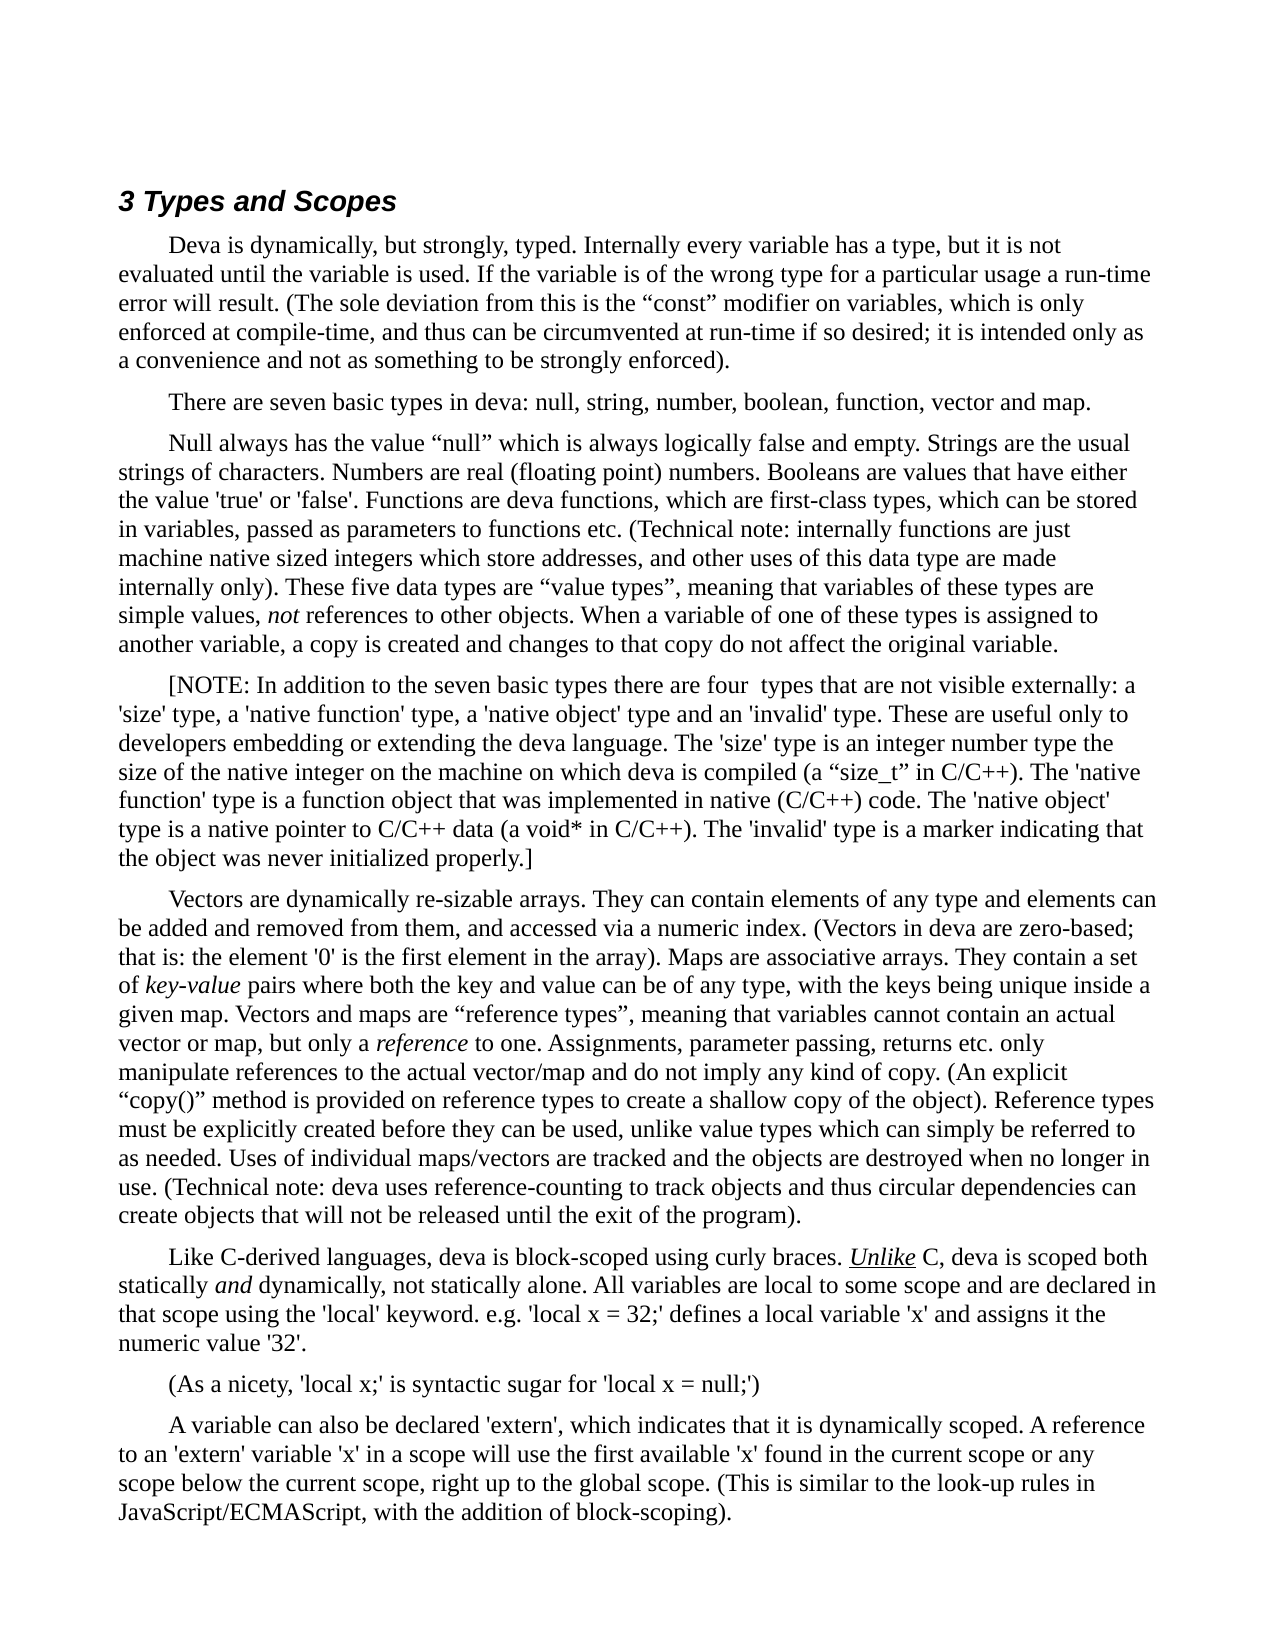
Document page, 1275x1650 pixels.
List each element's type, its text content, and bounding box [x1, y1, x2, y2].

text There are seven basic types in deva: null, string, number, boolean, function, vector and map. [118, 387, 1157, 415]
text Vectors are dynamically re-sizable arrays. They can contain elements of any type and elements can be added and removed from them, and accessed via a numeric index. (Vectors in deva are zero-based; that is: the element '0' is the first element in the array). Maps are associative arrays. They contain a set of key-value pairs where both the key and value can be of any type, with the keys being unique inside a given map. Vectors and maps are “reference types”, meaning that variables cannot contain an actual vector or map, but only a reference to one. Assignments, parameter passing, returns etc. only manipulate references to the actual vector/map and do not imply any kind of copy. (An explicit “copy()” method is provided on reference types to create a shallow copy of the object). Reference types must be explicitly created before they can be used, unlike value types which can simply be referred to as needed. Uses of individual maps/vectors are tracked and the objects are destroyed when no longer in use. (Technical note: deva uses reference-counting to track objects and thus circular dependencies can create objects that will not be released until the exit of the program). [118, 884, 1157, 1229]
text [NOTE: In addition to the seven basic types there are four types that are not visible externally: a 'size' type, a 'native function' type, a 'native object' type and an 'invalid' type. These are useful only to developers embedding or extending the deva language. The 'size' type is an integer number type the size of the native integer on the machine on which deva is compiled (a “size_t” in C/C++). The 'native function' type is a function object that was implemented in native (C/C++) code. The 'native object' type is a native pointer to C/C++ data (a void* in C/C++). The 'invalid' type is a marker indicating that the object was never initialized properly.] [118, 670, 1157, 872]
subtitle 3 Types and Scopes [118, 184, 1157, 218]
text Deva is dynamically, but strongly, typed. Internally every variable has a type, but it is not evaluated until the variable is used. If the variable is of the wrong type for a particular usage a run-time error will result. (The sole deviation from this is the “const” modifier on variables, which is only enforced at compile-time, and thus can be circumvented at run-time if so desired; it is intended only as a convenience and not as something to be strongly enforced). [118, 230, 1157, 374]
text A variable can also be declared 'extern', which indicates that it is dynamically scoped. A reference to an 'extern' variable 'x' in a scope will use the first available 'x' found in the current scope or any scope below the current scope, right up to the global scope. (This is similar to the look-up rules in JavaScript/ECMAScript, with the addition of block-scoping). [118, 1410, 1157, 1525]
text Like C-derived languages, deva is block-scoped using curly braces. Unlike C, deva is scoped both statically and dynamically, not statically alone. All variables are local to some scope and are declared in that scope using the 'local' keyword. e.g. 'local x = 32;' defines a local variable 'x' and assigns it the numeric value '32'. [118, 1242, 1157, 1357]
text Null always has the value “null” which is always logically false and empty. Strings are the usual strings of characters. Numbers are real (floating point) numbers. Booleans are values that have either the value 'true' or 'false'. Functions are deva functions, which are first-class types, which can be stored in variables, passed as parameters to functions etc. (Technical note: internally functions are just machine native sized integers which store addresses, and other uses of this data type are made internally only). These five data types are “value types”, meaning that variables of these types are simple values, not references to other objects. When a variable of one of these types is assigned to another variable, a copy is created and changes to that copy do not affect the original variable. [118, 428, 1157, 658]
text (As a nicety, 'local x;' is syntactic sugar for 'local x = null;') [118, 1369, 1157, 1398]
